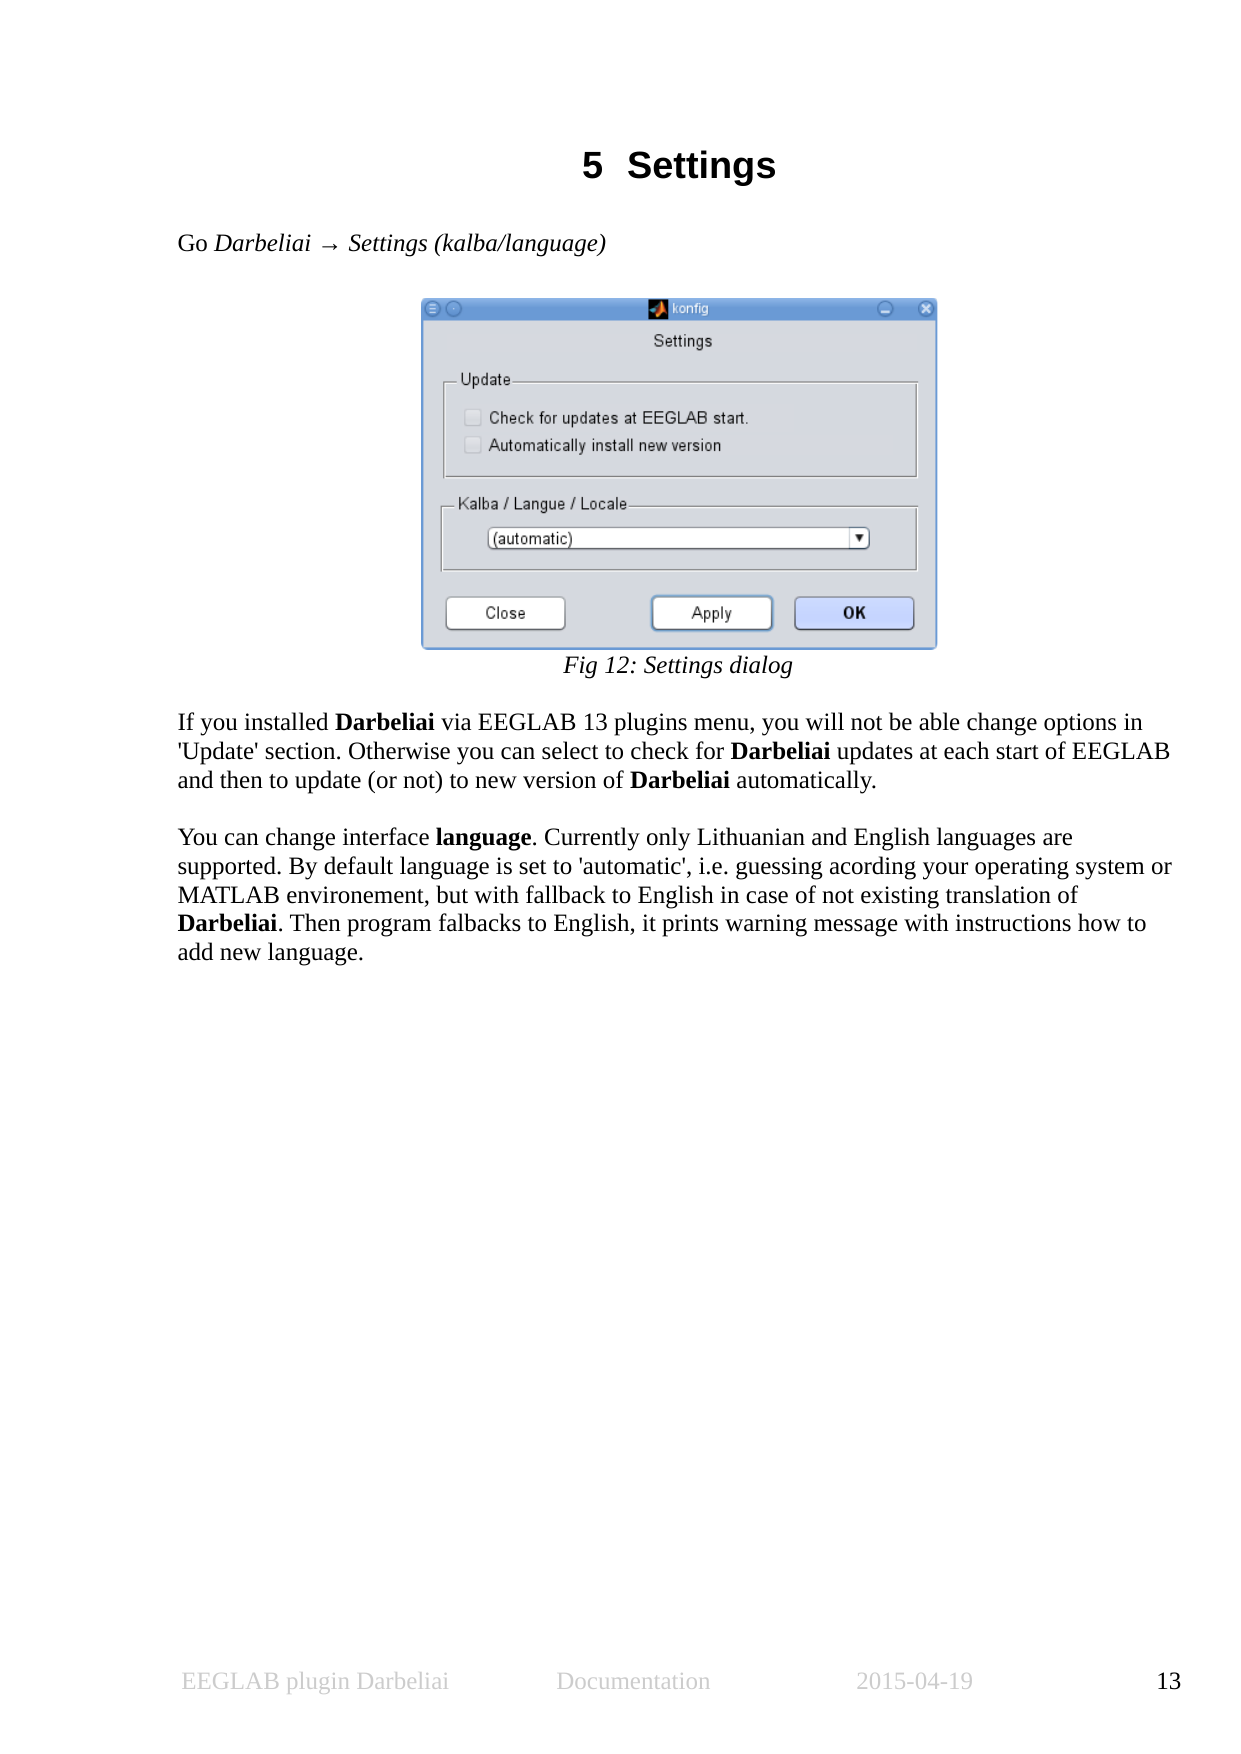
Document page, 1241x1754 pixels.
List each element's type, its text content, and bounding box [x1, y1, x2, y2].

subtitle Settings [177, 143, 1181, 187]
text Fig 12: Settings dialog [381, 650, 978, 678]
text You can change interface language. Currently only Lithuanian and English languages are supported. By default language is set to 'automatic', i.e. guessing acording your operating system or MATLAB environement, but with fallback to English in case of not existing translation of Darbeliai. Then program falbacks to English, it prints warning message with instructions how to add new language. [177, 822, 1181, 966]
text Go Darbeliai → Settings (kalba/language) [177, 228, 1181, 257]
text If you installed Darbeliai via EEGLAB 13 plugins menu, you will not be able change options in 'Update' section. Otherwise you can select to check for Darbeliai updates at each start of EEGLAB and then to update (or not) to new version of Darbeliai automatically. [177, 707, 1181, 793]
picture [421, 298, 938, 650]
